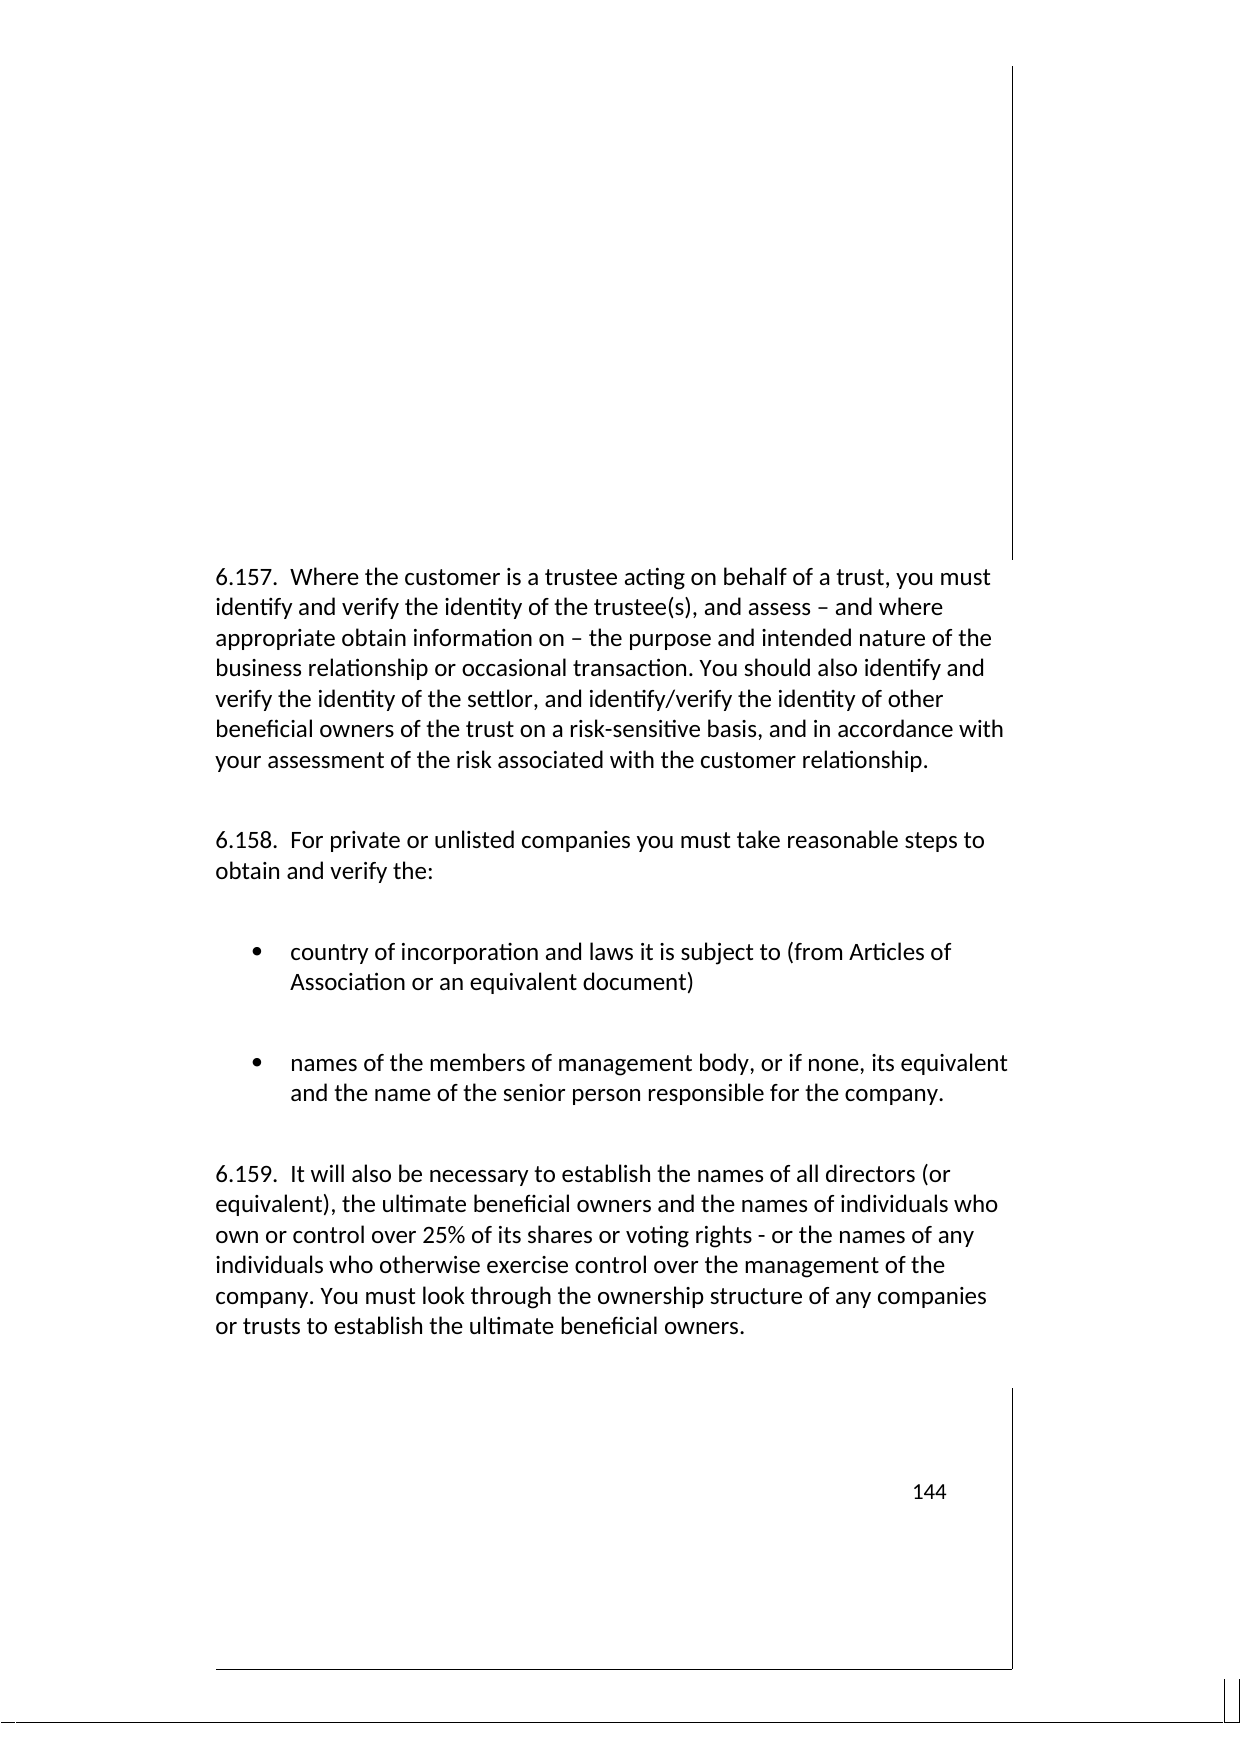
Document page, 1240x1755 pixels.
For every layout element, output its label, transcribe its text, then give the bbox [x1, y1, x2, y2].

list For private or unlisted companies you must take reasonable steps to obtain and verify the: [215, 824, 1012, 886]
list Where the customer is a trustee acting on behalf of a trust, you must identify and verify the identity of the trustee(s), and assess – and where appropriate obtain information on – the purpose and intended nature of the business relationship or occasional transaction. You should also identify and verify the identity of the settlor, and identify/verify the identity of other beneficial owners of the trust on a risk-sensitive basis, and in accordance with your assessment of the risk associated with the customer relationship. [215, 561, 1012, 774]
list It will also be necessary to establish the names of all directors (or equivalent), the ultimate beneficial owners and the names of individuals who own or control over 25% of its shares or voting rights - or the names of any individuals who otherwise exercise control over the management of the company. You must look through the ownership structure of any companies or trusts to establish the ultimate beneficial owners. [215, 1158, 1012, 1341]
list country of incorporation and laws it is subject to (from Articles of Association or an equivalent document) [253, 936, 1012, 997]
list names of the members of management body, or if none, its equivalent and the name of the senior person responsible for the company. [253, 1047, 1012, 1108]
